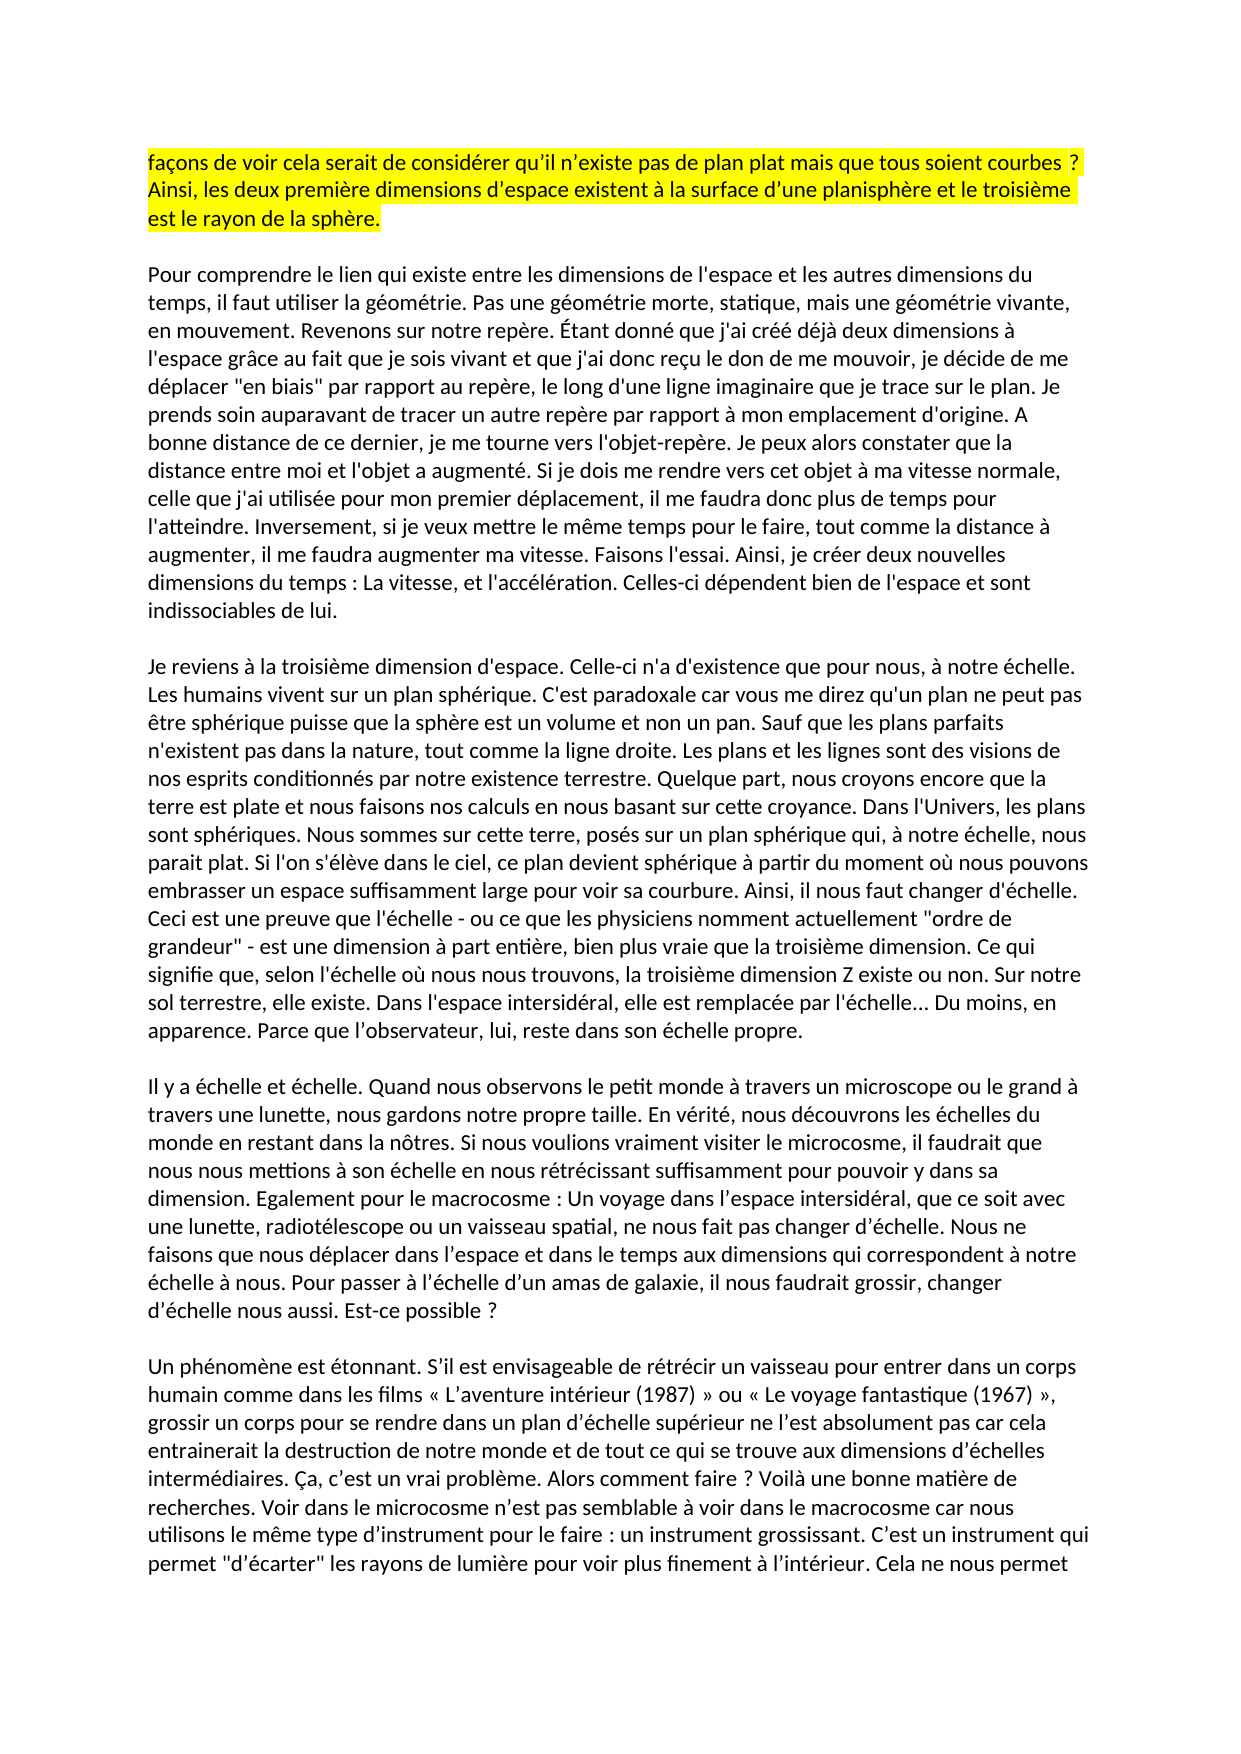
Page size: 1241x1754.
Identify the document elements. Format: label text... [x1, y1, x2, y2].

text Un phénomène est étonnant. S’il est envisageable de rétrécir un vaisseau pour entrer dans un corps humain comme dans les films « L’aventure intérieur (1987) » ou « Le voyage fantastique (1967) », grossir un corps pour se rendre dans un plan d’échelle supérieur ne l’est absolument pas car cela entrainerait la destruction de notre monde et de tout ce qui se trouve aux dimensions d’échelles intermédiaires. Ça, c’est un vrai problème. Alors comment faire ? Voilà une bonne matière de recherches. Voir dans le microcosme n’est pas semblable à voir dans le macrocosme car nous utilisons le même type d’instrument pour le faire : un instrument grossissant. C’est un instrument qui permet "d’écarter" les rayons de lumière pour voir plus finement à l’intérieur. Cela ne nous permet [148, 1352, 1093, 1577]
text Il y a échelle et échelle. Quand nous observons le petit monde à travers un microscope ou le grand à travers une lunette, nous gardons notre propre taille. En vérité, nous découvrons les échelles du monde en restant dans la nôtres. Si nous voulions vraiment visiter le microcosme, il faudrait que nous nous mettions à son échelle en nous rétrécissant suffisamment pour pouvoir y dans sa dimension. Egalement pour le macrocosme : Un voyage dans l’espace intersidéral, que ce soit avec une lunette, radiotélescope ou un vaisseau spatial, ne nous fait pas changer d’échelle. Nous ne faisons que nous déplacer dans l’espace et dans le temps aux dimensions qui correspondent à notre échelle à nous. Pour passer à l’échelle d’un amas de galaxie, il nous faudrait grossir, changer d’échelle nous aussi. Est-ce possible ? [148, 1072, 1093, 1324]
text Je reviens à la troisième dimension d'espace. Celle-ci n'a d'existence que pour nous, à notre échelle. Les humains vivent sur un plan sphérique. C'est paradoxale car vous me direz qu'un plan ne peut pas être sphérique puisse que la sphère est un volume et non un pan. Sauf que les plans parfaits n'existent pas dans la nature, tout comme la ligne droite. Les plans et les lignes sont des visions de nos esprits conditionnés par notre existence terrestre. Quelque part, nous croyons encore que la terre est plate et nous faisons nos calculs en nous basant sur cette croyance. Dans l'Univers, les plans sont sphériques. Nous sommes sur cette terre, posés sur un plan sphérique qui, à notre échelle, nous parait plat. Si l'on s'élève dans le ciel, ce plan devient sphérique à partir du moment où nous pouvons embrasser un espace suffisamment large pour voir sa courbure. Ainsi, il nous faut changer d'échelle. Ceci est une preuve que l'échelle - ou ce que les physiciens nomment actuellement "ordre de grandeur" - est une dimension à part entière, bien plus vraie que la troisième dimension. Ce qui signifie que, selon l'échelle où nous nous trouvons, la troisième dimension Z existe ou non. Sur notre sol terrestre, elle existe. Dans l'espace intersidéral, elle est remplacée par l'échelle... Du moins, en apparence. Parce que l’observateur, lui, reste dans son échelle propre. [148, 652, 1093, 1044]
text Pour comprendre le lien qui existe entre les dimensions de l'espace et les autres dimensions du temps, il faut utiliser la géométrie. Pas une géométrie morte, statique, mais une géométrie vivante, en mouvement. Revenons sur notre repère. Étant donné que j'ai créé déjà deux dimensions à l'espace grâce au fait que je sois vivant et que j'ai donc reçu le don de me mouvoir, je décide de me déplacer "en biais" par rapport au repère, le long d'une ligne imaginaire que je trace sur le plan. Je prends soin auparavant de tracer un autre repère par rapport à mon emplacement d'origine. A bonne distance de ce dernier, je me tourne vers l'objet-repère. Je peux alors constater que la distance entre moi et l'objet a augmenté. Si je dois me rendre vers cet objet à ma vitesse normale, celle que j'ai utilisée pour mon premier déplacement, il me faudra donc plus de temps pour l'atteindre. Inversement, si je veux mettre le même temps pour le faire, tout comme la distance à augmenter, il me faudra augmenter ma vitesse. Faisons l'essai. Ainsi, je créer deux nouvelles dimensions du temps : La vitesse, et l'accélération. Celles-ci dépendent bien de l'espace et sont indissociables de lui. [148, 260, 1093, 624]
text façons de voir cela serait de considérer qu’il n’existe pas de plan plat mais que tous soient courbes ? Ainsi, les deux première dimensions d’espace existent à la surface d’une planisphère et le troisième est le rayon de la sphère. [148, 148, 1093, 232]
